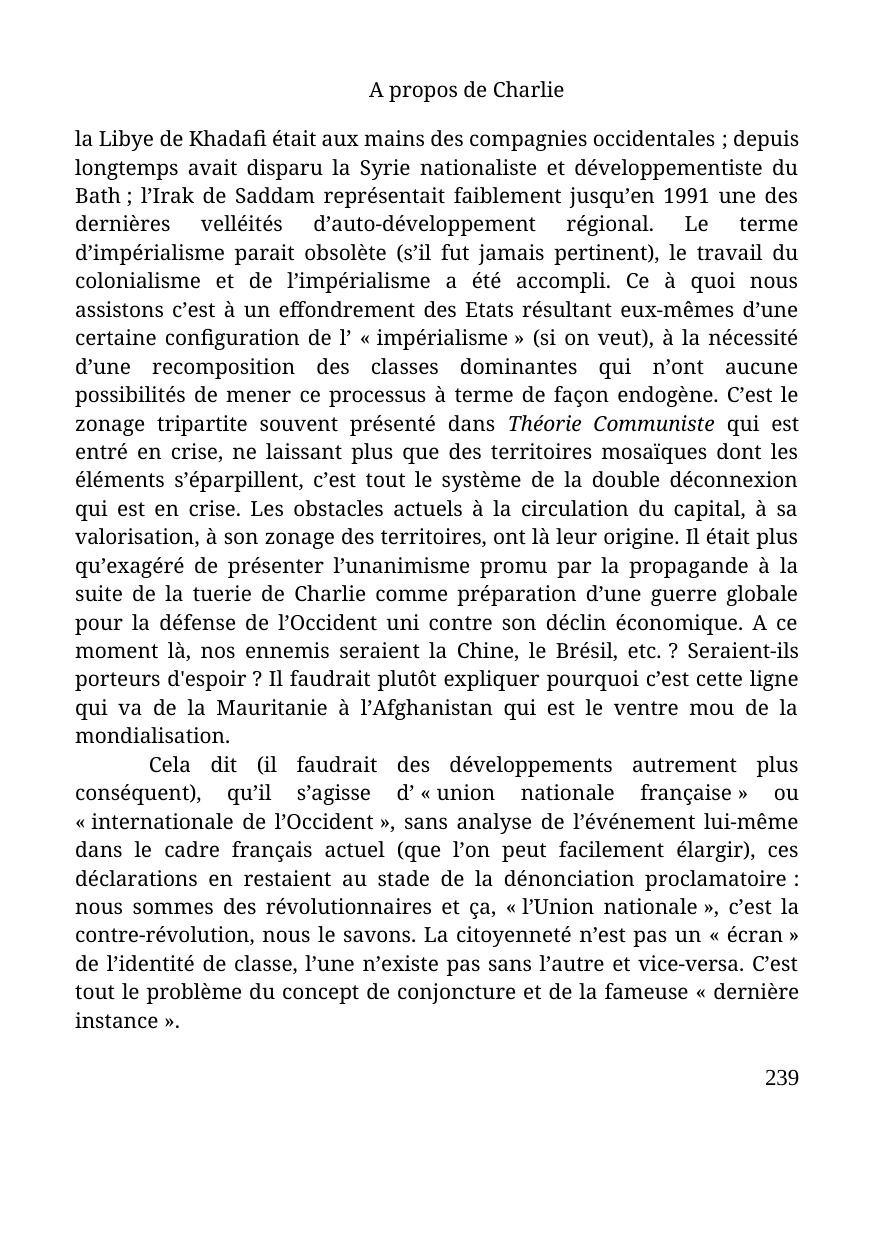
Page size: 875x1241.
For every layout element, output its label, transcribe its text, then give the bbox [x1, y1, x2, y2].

text la Libye de Khadafi était aux mains des compagnies occidentales ; depuis longtemps avait disparu la Syrie nationaliste et développementiste du Bath ; l’Irak de Saddam représentait faiblement jusqu’en 1991 une des dernières velléités d’auto-développement régional. Le terme d’impérialisme parait obsolète (s’il fut jamais pertinent), le travail du colonialisme et de l’impérialisme a été accompli. Ce à quoi nous assistons c’est à un effondrement des Etats résultant eux-mêmes d’une certaine configuration de l’ « impérialisme » (si on veut), à la nécessité d’une recomposition des classes dominantes qui n’ont aucune possibilités de mener ce processus à terme de façon endogène. C’est le zonage tripartite souvent présenté dans Théorie Communiste qui est entré en crise, ne laissant plus que des territoires mosaïques dont les éléments s’éparpillent, c’est tout le système de la double déconnexion qui est en crise. Les obstacles actuels à la circulation du capital, à sa valorisation, à son zonage des territoires, ont là leur origine. Il était plus qu’exagéré de présenter l’unanimisme promu par la propagande à la suite de la tuerie de Charlie comme préparation d’une guerre globale pour la défense de l’Occident uni contre son déclin économique. A ce moment là, nos ennemis seraient la Chine, le Brésil, etc. ? Seraient-ils porteurs d'espoir ? Il faudrait plutôt expliquer pourquoi c’est cette ligne qui va de la Mauritanie à l’Afghanistan qui est le ventre mou de la mondialisation. [75, 124, 799, 750]
text Cela dit (il faudrait des développements autrement plus conséquent), qu’il s’agisse d’ « union nationale française » ou « internationale de l’Occident », sans analyse de l’événement lui-même dans le cadre français actuel (que l’on peut facilement élargir), ces déclarations en restaient au stade de la dénonciation proclamatoire : nous sommes des révolutionnaires et ça, « l’Union nationale », c’est la contre-révolution, nous le savons. La citoyenneté n’est pas un « écran » de l’identité de classe, l’une n’existe pas sans l’autre et vice-versa. C’est tout le problème du concept de conjoncture et de la fameuse « dernière instance ». [75, 750, 799, 1034]
